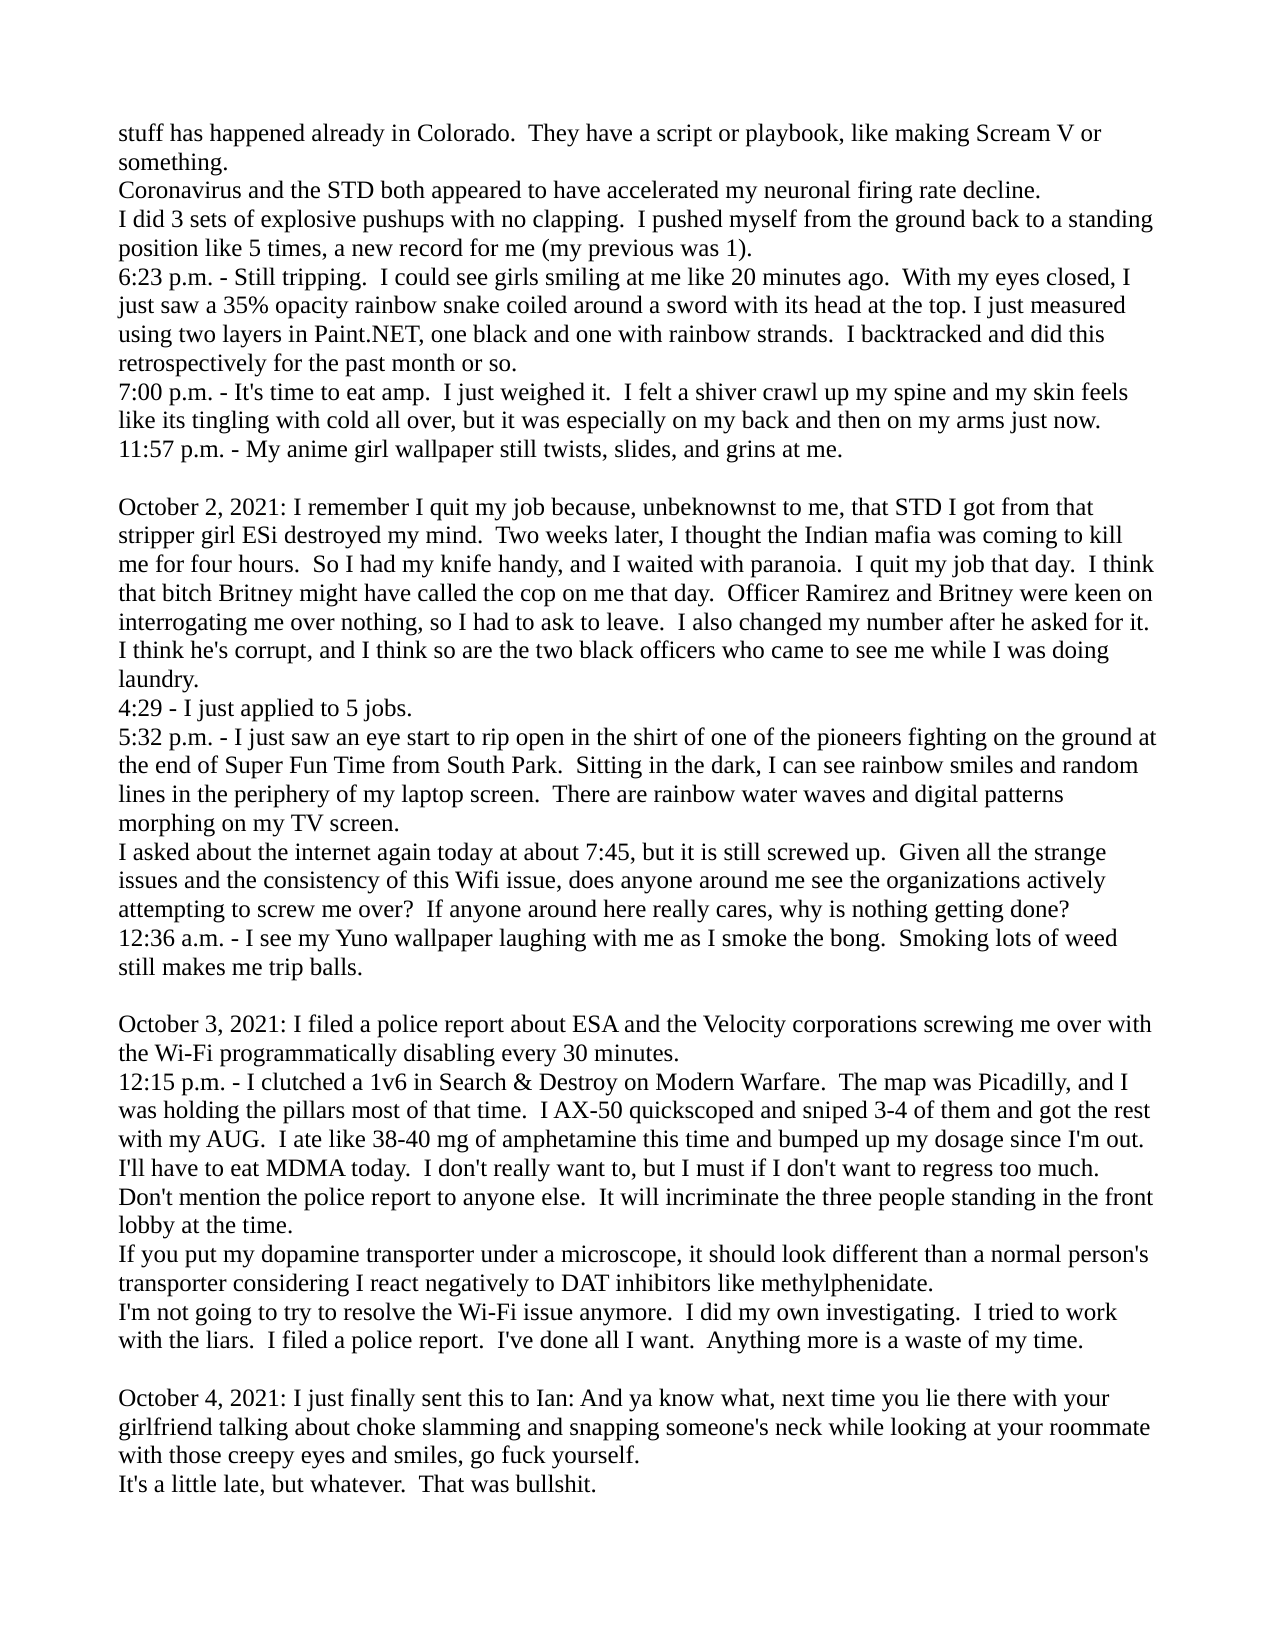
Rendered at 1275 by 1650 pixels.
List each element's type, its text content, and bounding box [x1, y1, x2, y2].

text 12:36 a.m. - I see my Yuno wallpaper laughing with me as I smoke the bong. Smoking lots of weed still makes me trip balls. [118, 923, 1157, 981]
text 5:32 p.m. - I just saw an eye start to rip open in the shirt of one of the pioneers fighting on the ground at the end of Super Fun Time from South Park. Sitting in the dark, I can see rainbow smiles and random lines in the periphery of my laptop screen. There are rainbow water waves and digital patterns morphing on my TV screen. [118, 722, 1157, 837]
text 6:23 p.m. - Still tripping. I could see girls smiling at me like 20 minutes ago. With my eyes closed, I just saw a 35% opacity rainbow snake coiled around a sword with its head at the top. I just measured using two layers in Paint.NET, one black and one with rainbow strands. I backtracked and did this retrospectively for the past month or so. [118, 262, 1157, 377]
text 12:15 p.m. - I clutched a 1v6 in Search & Destroy on Modern Warfare. The map was Picadilly, and I was holding the pillars most of that time. I AX-50 quickscoped and sniped 3-4 of them and got the rest with my AUG. I ate like 38-40 mg of amphetamine this time and bumped up my dosage since I'm out. I'll have to eat MDMA today. I don't really want to, but I must if I don't want to regress too much. Don't mention the police report to anyone else. It will incriminate the three people standing in the front lobby at the time. [118, 1067, 1157, 1239]
text Coronavirus and the STD both appeared to have accelerated my neuronal firing rate decline. [118, 176, 1157, 204]
text October 2, 2021: I remember I quit my job because, unbeknownst to me, that STD I got from that stripper girl ESi destroyed my mind. Two weeks later, I thought the Indian mafia was coming to kill me for four hours. So I had my knife handy, and I waited with paranoia. I quit my job that day. I think that bitch Britney might have called the cop on me that day. Officer Ramirez and Britney were keen on interrogating me over nothing, so I had to ask to leave. I also changed my number after he asked for it. I think he's corrupt, and I think so are the two black officers who came to see me while I was doing laundry. [118, 492, 1157, 693]
text I did 3 sets of explosive pushups with no clapping. I pushed myself from the ground back to a standing position like 5 times, a new record for me (my previous was 1). [118, 204, 1157, 262]
text stuff has happened already in Colorado. They have a script or playbook, like making Scream V or something. [118, 118, 1157, 176]
text October 4, 2021: I just finally sent this to Ian: And ya know what, next time you lie there with your girlfriend talking about choke slamming and snapping someone's neck while looking at your roommate with those creepy eyes and smiles, go fuck yourself. [118, 1383, 1157, 1469]
text I'm not going to try to resolve the Wi-Fi issue anymore. I did my own investigating. I tried to work with the liars. I filed a police report. I've done all I want. Anything more is a waste of my time. [118, 1297, 1157, 1354]
text If you put my dopamine transporter under a microscope, it should look different than a normal person's transporter considering I react negatively to DAT inhibitors like methylphenidate. [118, 1239, 1157, 1297]
text 7:00 p.m. - It's time to eat amp. I just weighed it. I felt a shiver crawl up my spine and my skin feels like its tingling with cold all over, but it was especially on my back and then on my arms just now. [118, 377, 1157, 434]
text I asked about the internet again today at about 7:45, but it is still screwed up. Given all the strange issues and the consistency of this Wifi issue, does anyone around me see the organizations actively attempting to screw me over? If anyone around here really cares, why is nothing getting done? [118, 837, 1157, 923]
text 4:29 - I just applied to 5 jobs. [118, 693, 1157, 722]
text October 3, 2021: I filed a police report about ESA and the Velocity corporations screwing me over with the Wi-Fi programmatically disabling every 30 minutes. [118, 1009, 1157, 1067]
text 11:57 p.m. - My anime girl wallpaper still twists, slides, and grins at me. [118, 434, 1157, 463]
text It's a little late, but whatever. That was bullshit. [118, 1469, 1157, 1498]
